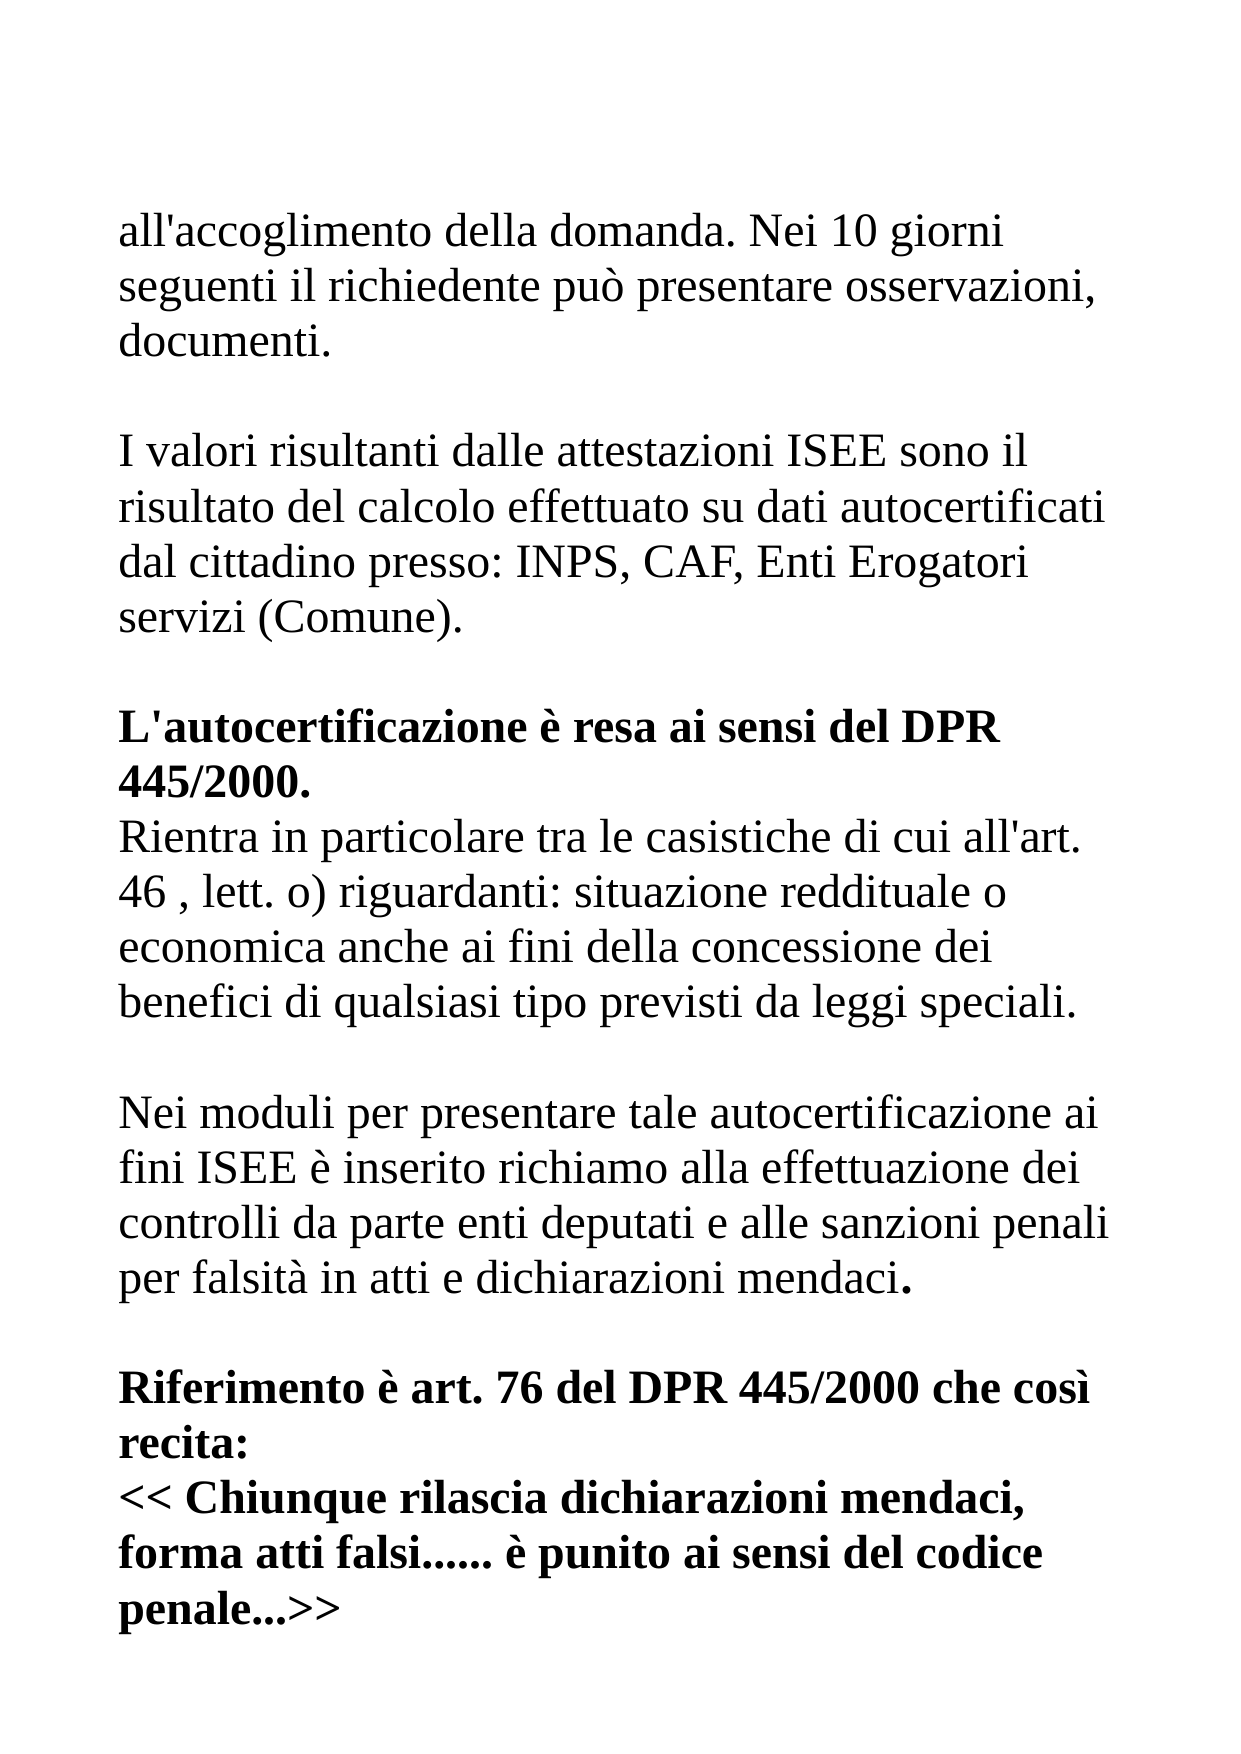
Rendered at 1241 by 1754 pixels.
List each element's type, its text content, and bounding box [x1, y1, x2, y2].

text L'autocertificazione è resa ai sensi del DPR 445/2000. [118, 698, 1122, 808]
text Nei moduli per presentare tale autocertificazione ai fini ISEE è inserito richiamo alla effettuazione dei controlli da parte enti deputati e alle sanzioni penali per falsità in atti e dichiarazioni mendaci. [118, 1083, 1122, 1304]
text << Chiunque rilascia dichiarazioni mendaci, forma atti falsi...... è punito ai sensi del codice penale...>> [118, 1469, 1122, 1634]
text Rientra in particolare tra le casistiche di cui all'art. 46 , lett. o) riguardanti: situazione reddituale o economica anche ai fini della concessione dei benefici di qualsiasi tipo previsti da leggi speciali. [118, 808, 1122, 1028]
text all'accoglimento della domanda. Nei 10 giorni seguenti il richiedente può presentare osservazioni, documenti. [118, 202, 1122, 367]
text I valori risultanti dalle attestazioni ISEE sono il risultato del calcolo effettuato su dati autocertificati dal cittadino presso: INPS, CAF, Enti Erogatori servizi (Comune). [118, 422, 1122, 642]
text Riferimento è art. 76 del DPR 445/2000 che così recita: [118, 1359, 1122, 1469]
